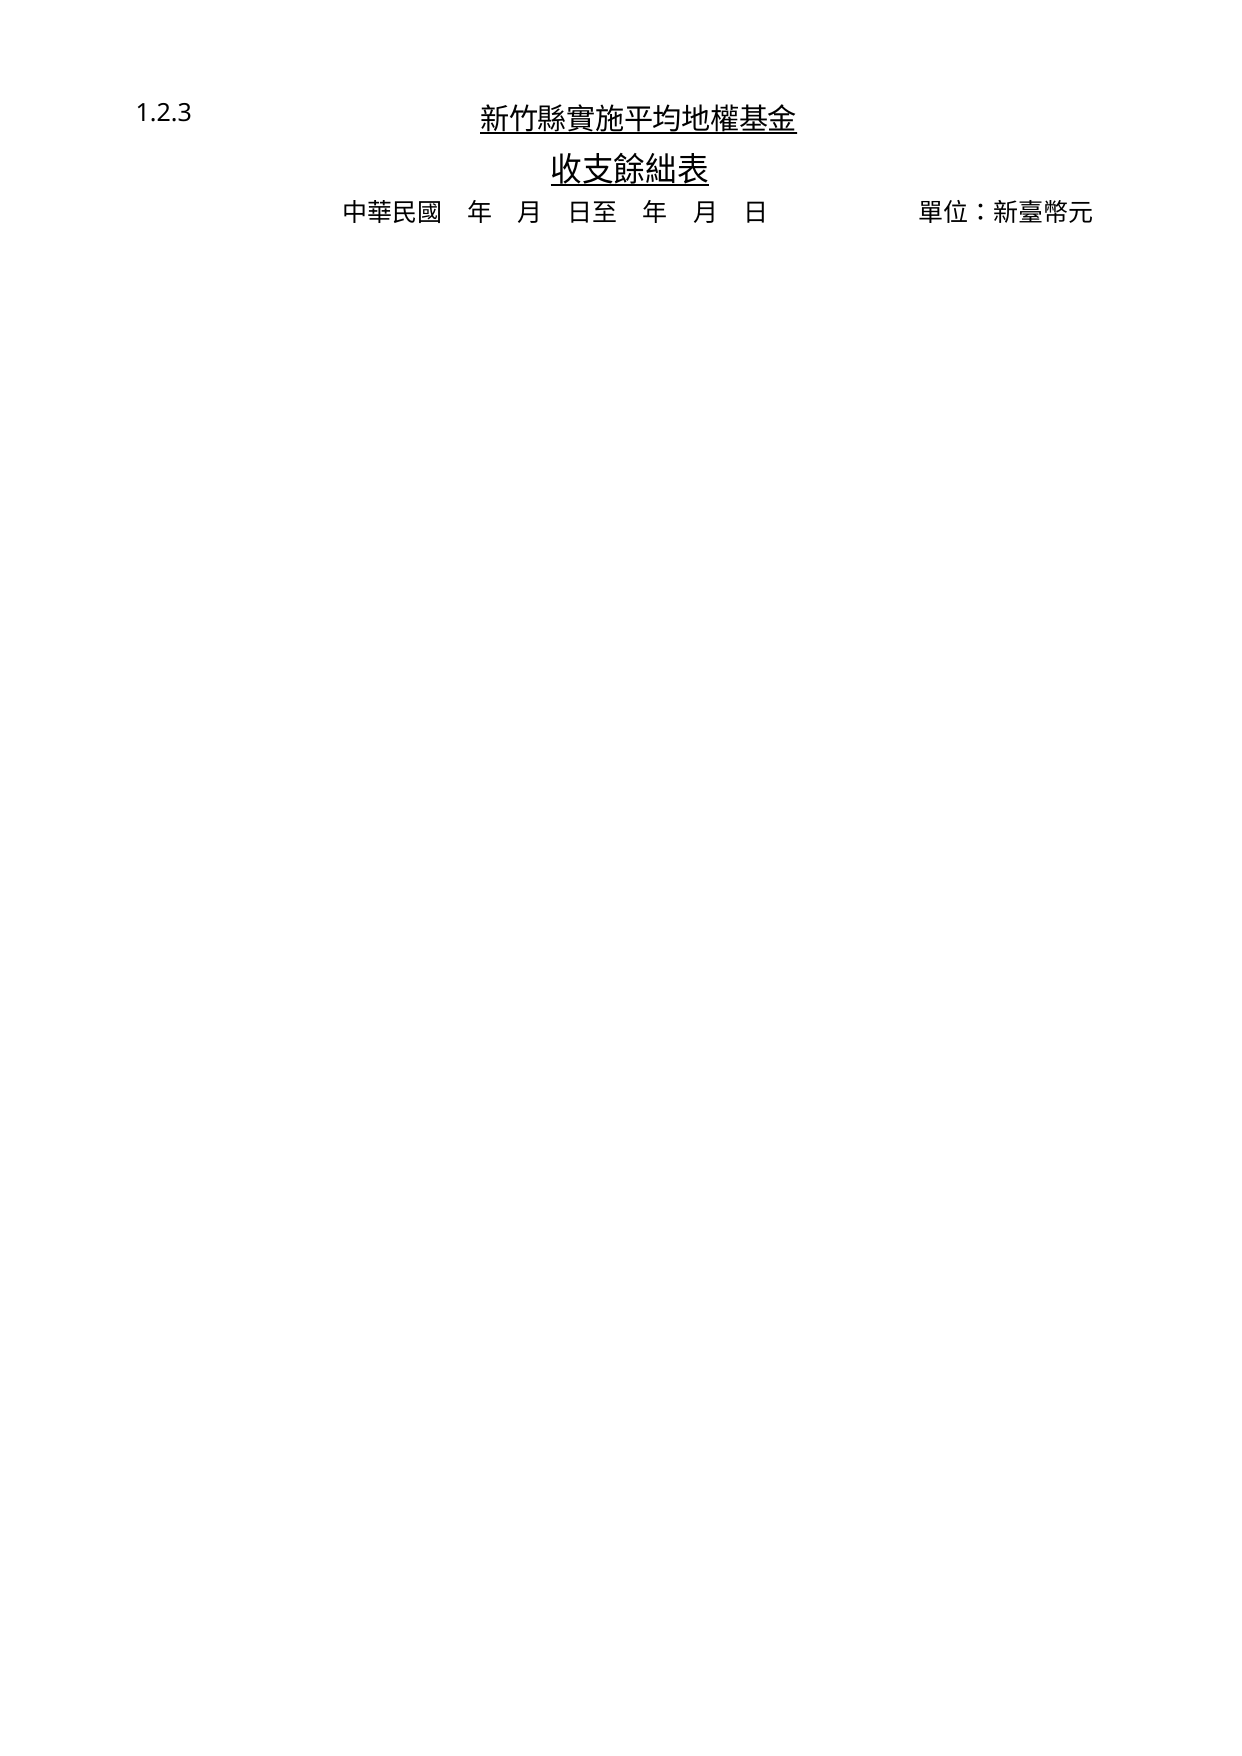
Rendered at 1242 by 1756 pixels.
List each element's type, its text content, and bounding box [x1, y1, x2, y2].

text 新竹縣實施平均地權基金 [330, 96, 1105, 138]
text 1.2.3 [135, 94, 267, 128]
text 收支餘絀表 [330, 143, 929, 191]
text 中華民國 年 月 日至 年 月 日 單位：新臺幣元 [342, 193, 1106, 229]
